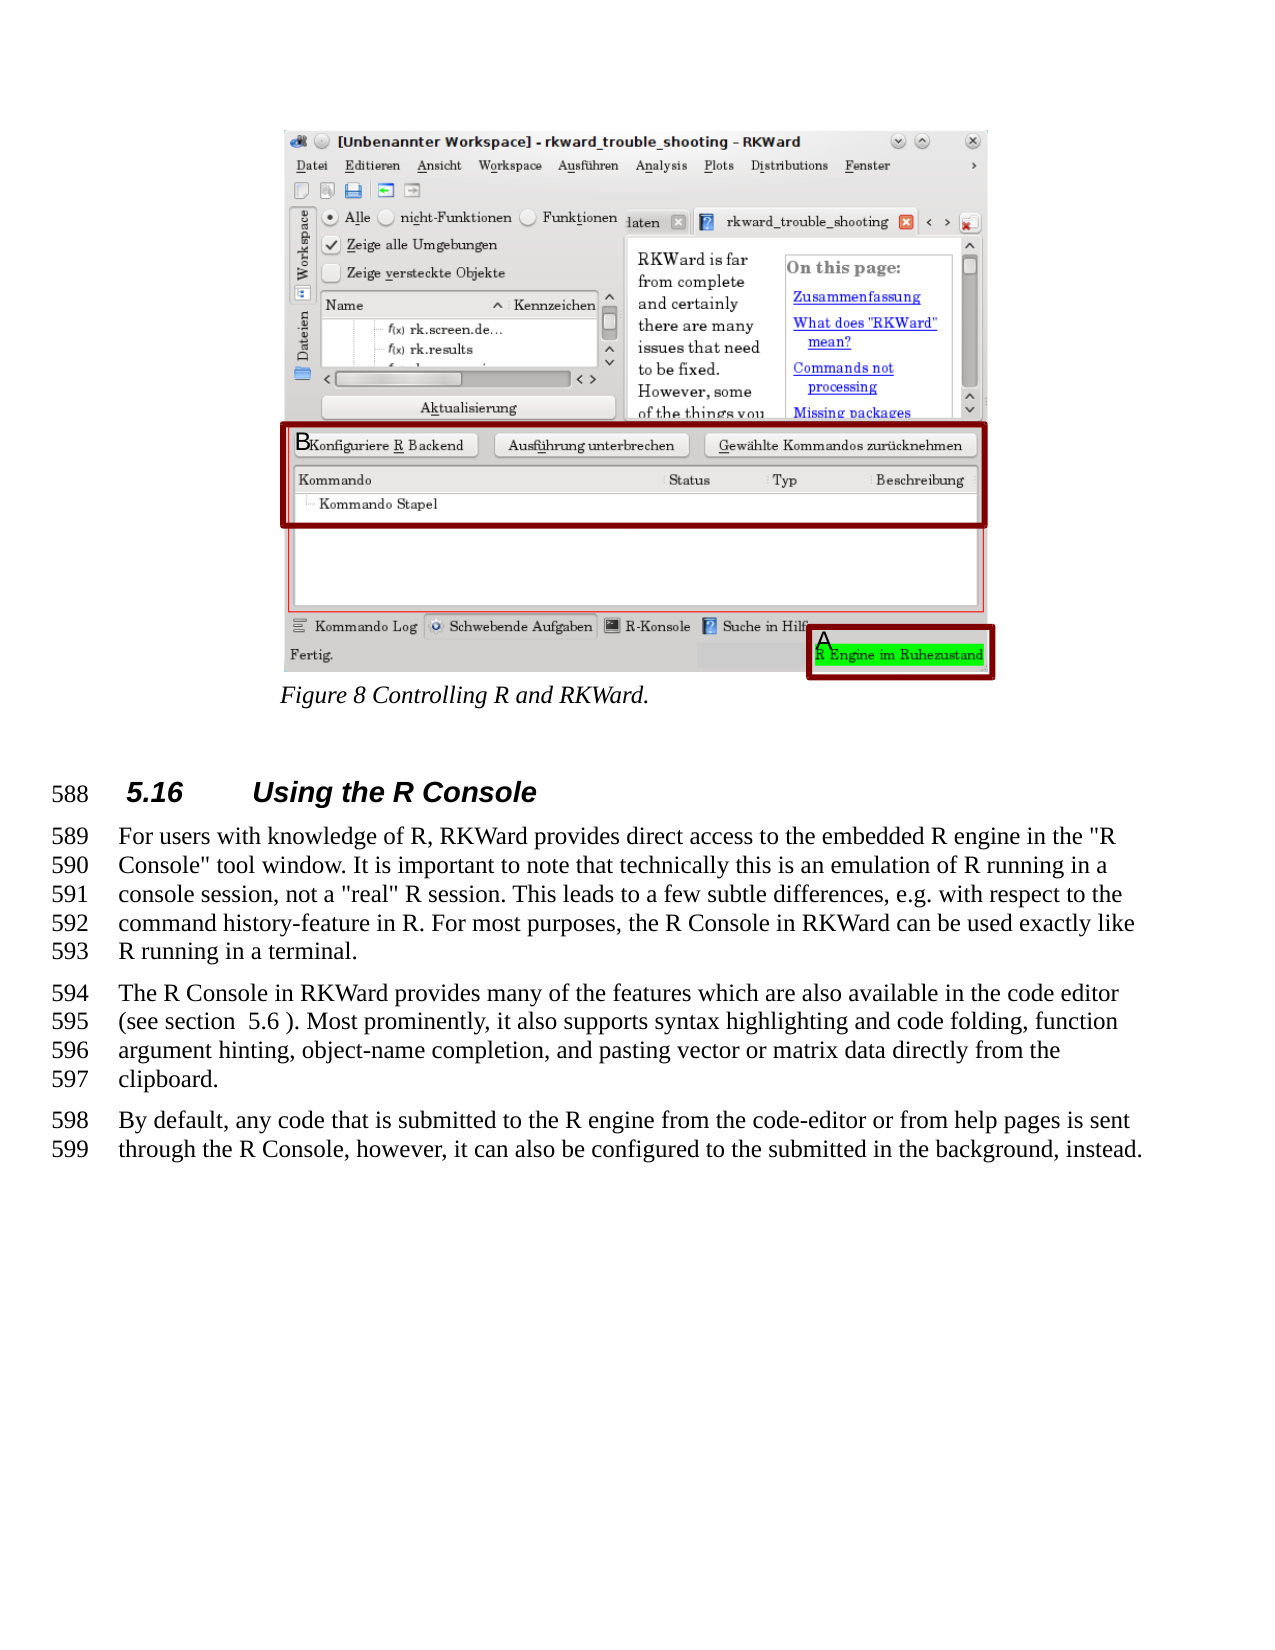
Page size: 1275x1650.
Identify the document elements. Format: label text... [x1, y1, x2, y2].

text The R Console in RKWard provides many of the features which are also available in the code editor (see section 5.6 ). Most prominently, it also supports syntax highlighting and code folding, function argument hinting, object-name completion, and pasting vector or matrix data directly from the clipboard. [118, 978, 1157, 1093]
text For users with knowledge of R, RKWard provides direct access to the embedded R engine in the "R Console" tool window. It is important to note that technically this is an emulation of R running in a console session, not a "real" R session. This leads to a few subtle differences, e.g. with respect to the command history-feature in R. For most purposes, the R Console in RKWard can be used exactly like R running in a terminal. [118, 821, 1157, 965]
text [280, 131, 284, 422]
text [988, 131, 995, 624]
text By default, any code that is submitted to the R engine from the code-editor or from help pages is sent through the R Console, however, it can also be configured to the submitted in the background, instead. [118, 1105, 1157, 1163]
subtitle Using the R Console [118, 775, 1157, 809]
text Figure 8 Controlling R and RKWard. [280, 528, 995, 709]
